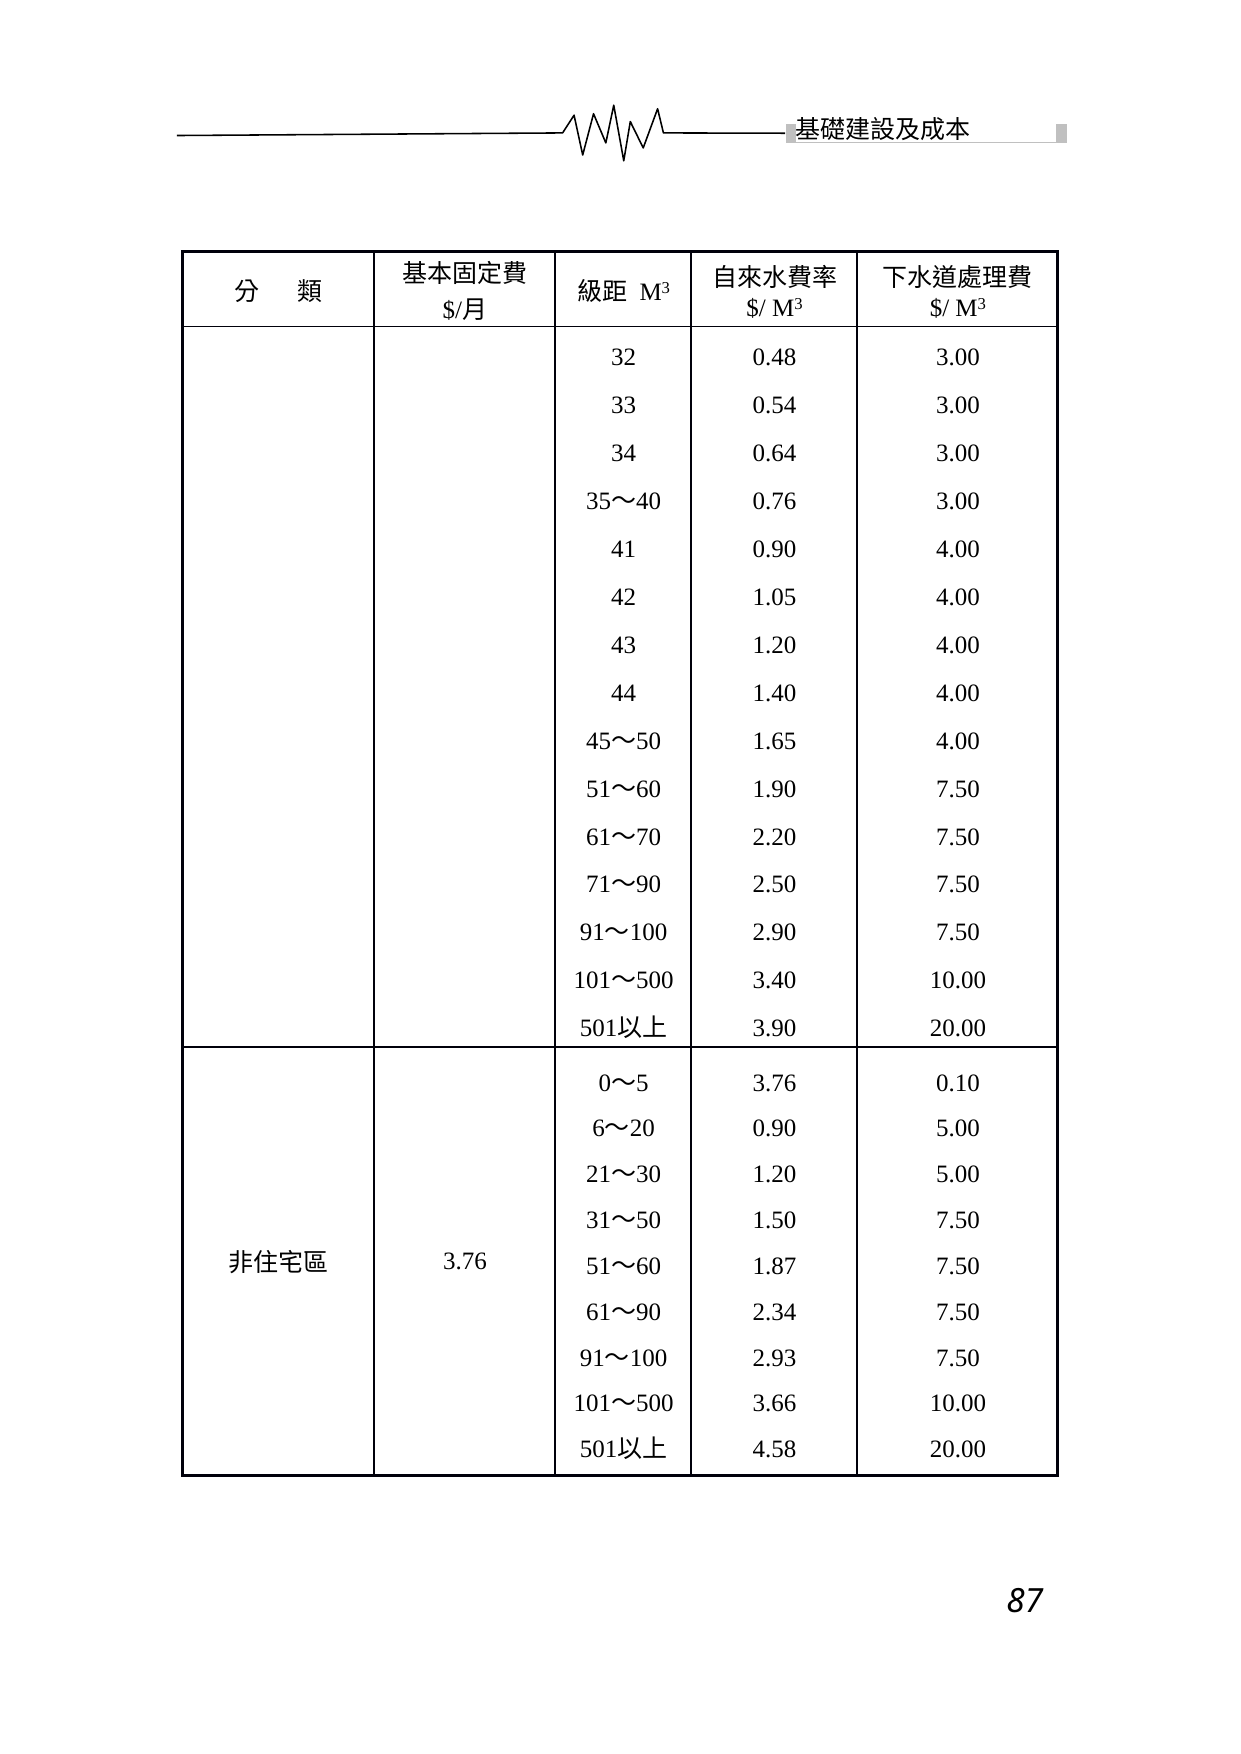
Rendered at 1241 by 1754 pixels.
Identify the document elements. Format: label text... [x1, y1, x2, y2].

table_header 下水道處理費 $/ M3 [858, 253, 1056, 326]
table_cell 0～5 6～20 21～30 31～50 51～60 61～90 91～100 101～500 501以上 [556, 1048, 690, 1473]
table_header 自來水費率 $/ M3 [692, 253, 856, 326]
table_header 級距 M3 [556, 253, 690, 326]
table_cell [375, 327, 554, 1046]
table_header 分 類 [184, 253, 373, 326]
table_cell 0.10 5.00 5.00 7.50 7.50 7.50 7.50 10.00 20.00 [858, 1048, 1056, 1473]
table_cell 3.76 [375, 1048, 554, 1473]
table_header 基本固定費 $/月 [375, 253, 554, 326]
table_cell 0.48 0.54 0.64 0.76 0.90 1.05 1.20 1.40 1.65 1.90 2.20 2.50 2.90 3.40 3.90 [692, 327, 856, 1046]
table_cell 32 33 34 35～40 41 42 43 44 45～50 51～60 61～70 71～90 91～100 101～500 501以上 [556, 327, 690, 1046]
table_cell 3.76 0.90 1.20 1.50 1.87 2.34 2.93 3.66 4.58 [692, 1048, 856, 1473]
table_cell 3.00 3.00 3.00 3.00 4.00 4.00 4.00 4.00 4.00 7.50 7.50 7.50 7.50 10.00 20.00 [858, 327, 1056, 1046]
table_cell [184, 327, 373, 1046]
table_cell 非住宅區 [184, 1048, 373, 1473]
